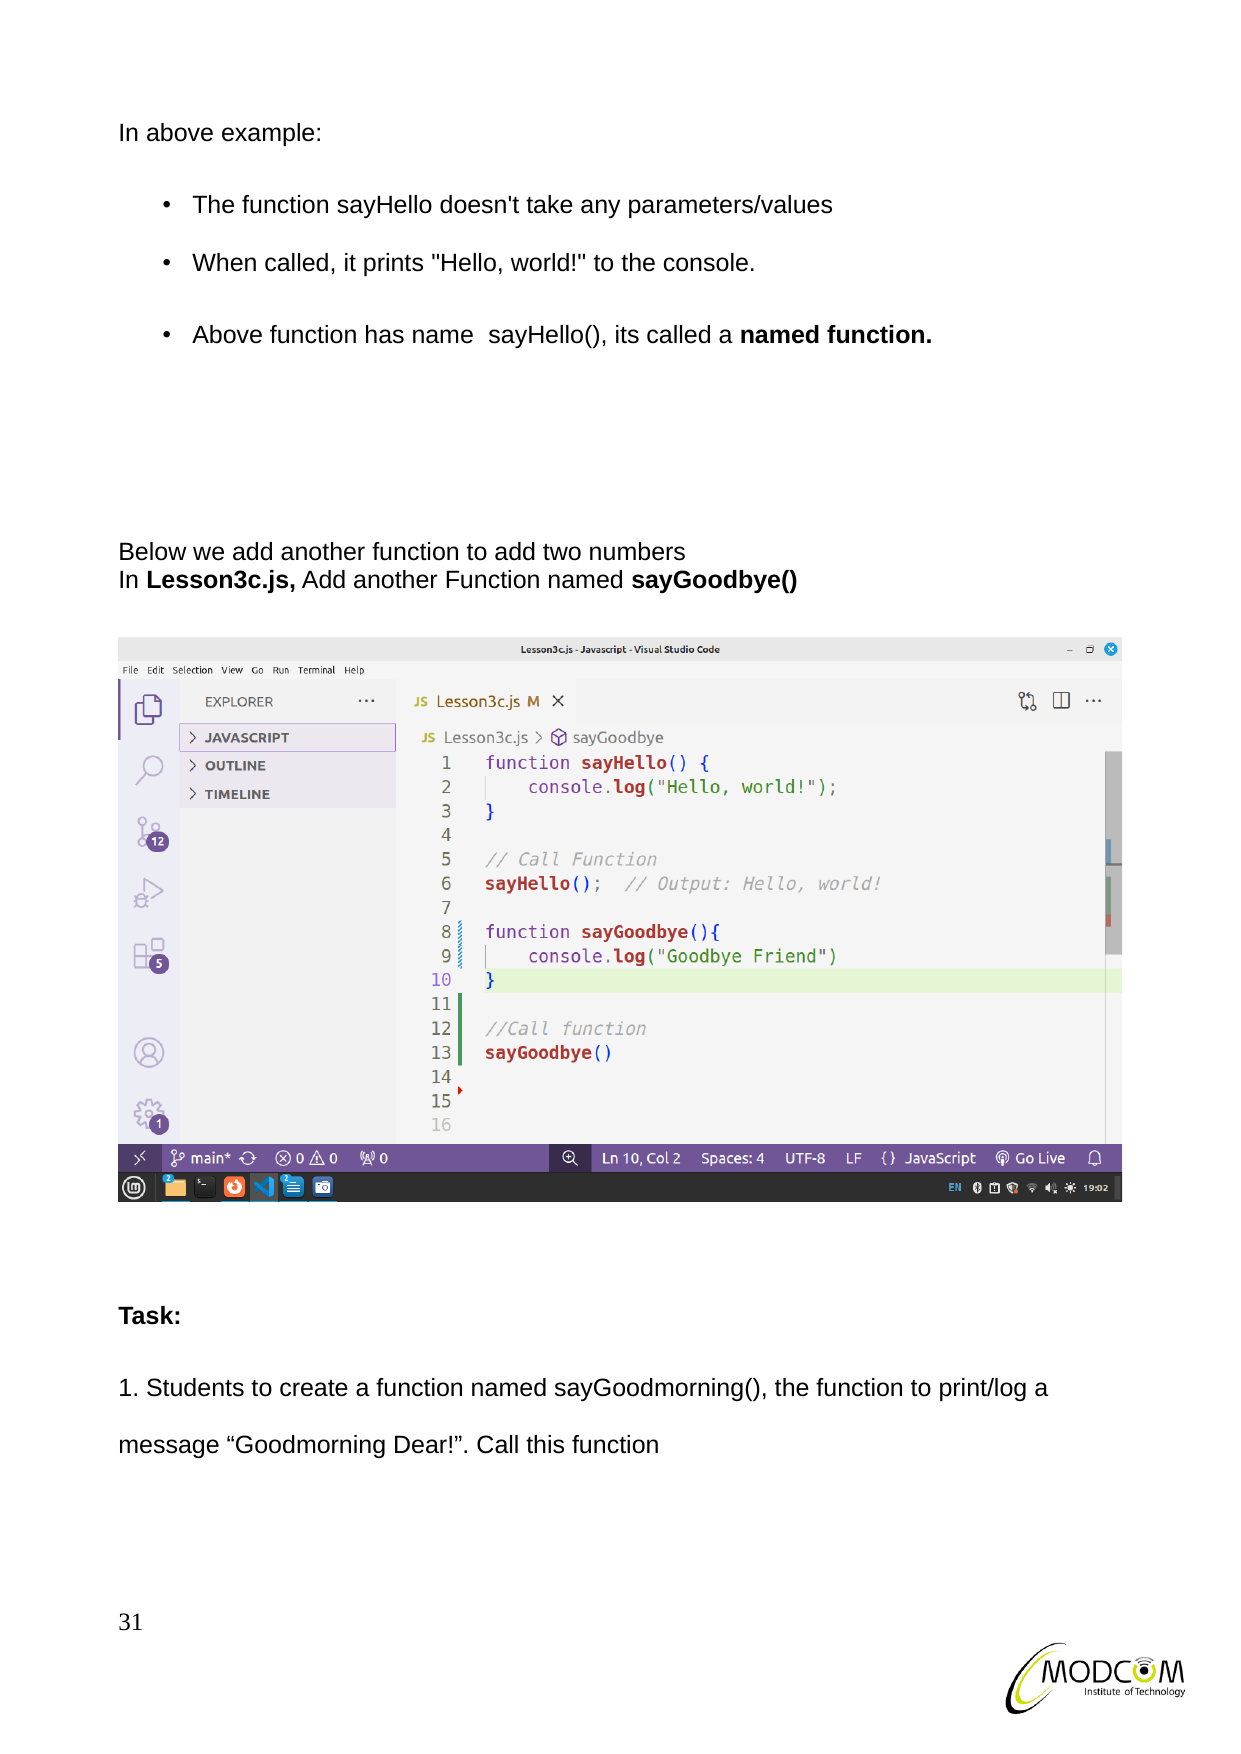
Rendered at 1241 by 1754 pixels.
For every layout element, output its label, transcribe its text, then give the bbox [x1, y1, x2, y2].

text In above example: [118, 118, 1122, 147]
text In Lesson3c.js, Add another Function named sayGoodbye() [118, 565, 1122, 594]
text Task: [118, 1301, 1122, 1329]
list Above function has name sayHello(), its called a named function. [162, 320, 1122, 349]
text 1. Students to create a function named sayGoodmorning(), the function to print/log a message “Goodmorning Dear!”. Call this function [118, 1373, 1122, 1459]
text Below we add another function to add two numbers [118, 537, 1122, 565]
list The function sayHello doesn't take any parameters/values [162, 190, 1122, 219]
list When called, it prints "Hello, world!" to the console. [162, 248, 1122, 277]
picture [997, 1626, 1191, 1718]
picture [118, 637, 1123, 1202]
